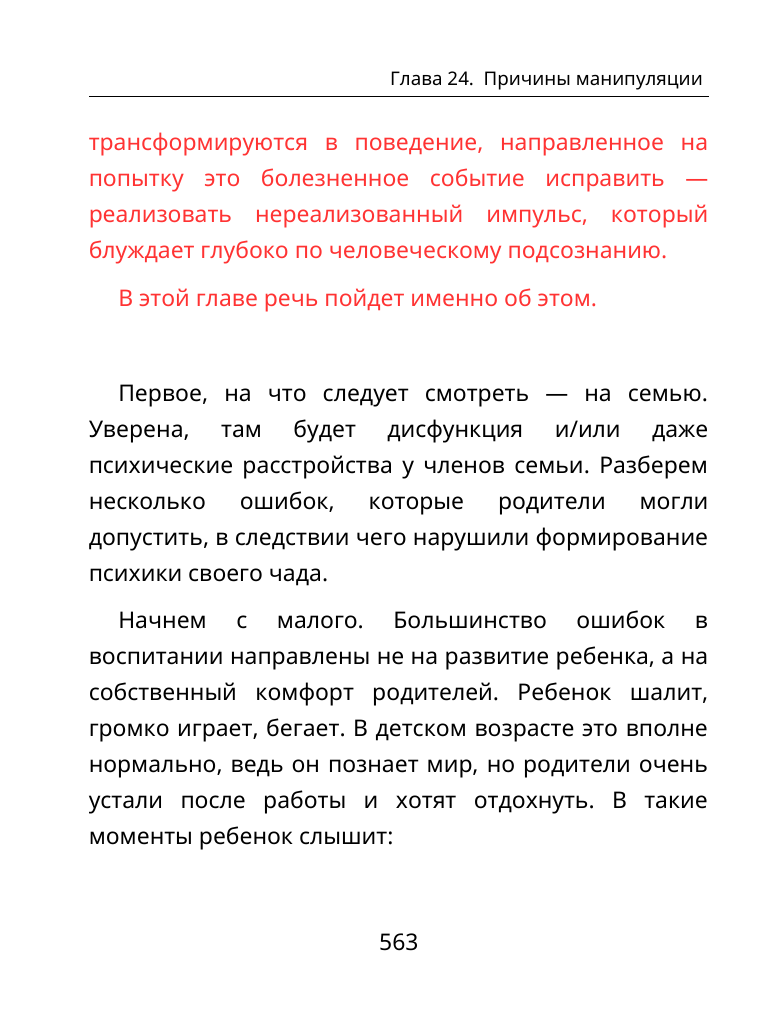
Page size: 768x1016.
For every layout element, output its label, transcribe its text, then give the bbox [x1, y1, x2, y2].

text Первое, на что следует смотреть — на семью. Уверена, там будет дисфункция и/или даже психические расстройства у членов семьи. Разберем несколько ошибок, которые родители могли допустить, в следствии чего нарушили формирование психики своего чада. [88, 377, 709, 588]
text В этой главе речь пойдет именно об этом. [88, 282, 709, 313]
text трансформируются в поведение, направленное на попытку это болезненное событие исправить — реализовать нереализованный импульс, который блуждает глубоко по человеческому подсознанию. [88, 126, 709, 265]
text Начнем с малого. Большинство ошибок в воспитании направлены не на развитие ребенка, а на собственный комфорт родителей. Ребенок шалит, громко играет, бегает. В детском возрасте это вполне нормально, ведь он познает мир, но родители очень устали после работы и хотят отдохнуть. В такие моменты ребенок слышит: [88, 604, 709, 851]
